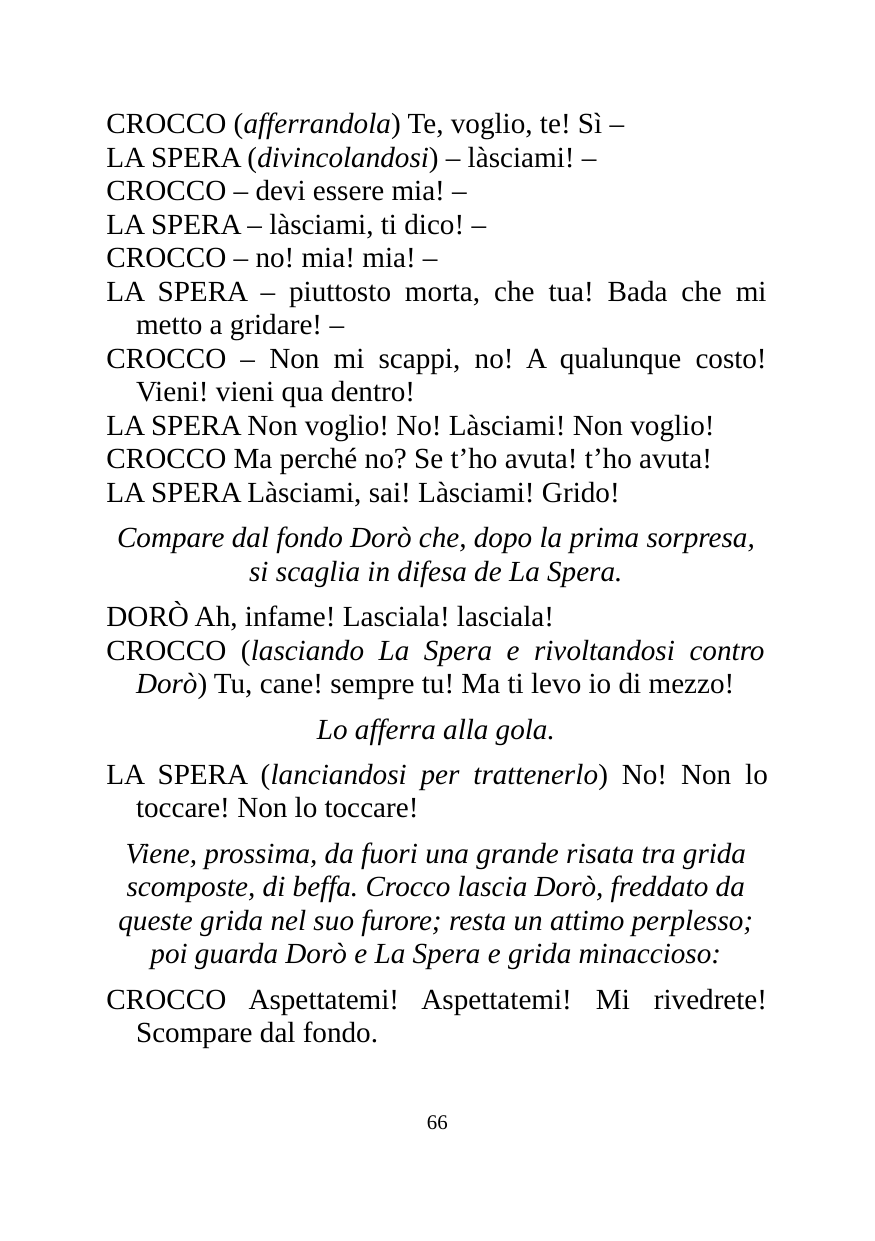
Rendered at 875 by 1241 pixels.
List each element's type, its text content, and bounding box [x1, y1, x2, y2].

text CROCCO Ma perché no? Se t’ho avuta! t’ho avuta! [106, 442, 768, 475]
text LA SPERA (lanciandosi per trattenerlo) No! Non lo toccare! Non lo toccare! [106, 757, 768, 824]
text Lo afferra alla gola. [106, 712, 768, 745]
text DORÒ Ah, infame! Lasciala! lasciala! [106, 599, 768, 633]
text LA SPERA – piuttosto morta, che tua! Bada che mi metto a gridare! – [106, 274, 768, 341]
text CROCCO (afferrandola) Te, voglio, te! Sì – [106, 106, 768, 140]
text CROCCO – devi essere mia! – [106, 173, 768, 207]
text LA SPERA – làsciami, ti dico! – [106, 207, 768, 240]
text CROCCO – Non mi scappi, no! A qualunque costo! Vieni! vieni qua dentro! [106, 341, 768, 408]
text LA SPERA Làsciami, sai! Làsciami! Grido! [106, 475, 768, 509]
text CROCCO (lasciando La Spera e rivoltandosi contro Dorò) Tu, cane! sempre tu! Ma ti levo io di mezzo! [106, 633, 768, 700]
text Compare dal fondo Dorò che, dopo la prima sorpresa, si scaglia in difesa de La Spera. [106, 521, 768, 588]
text Viene, prossima, da fuori una grande risata tra grida scomposte, di beffa. Crocco lascia Dorò, freddato da queste grida nel suo furore; resta un attimo perplesso; poi guarda Dorò e La Spera e grida minaccioso: [106, 836, 768, 970]
text LA SPERA (divincolandosi) – làsciami! – [106, 140, 768, 173]
text CROCCO Aspettatemi! Aspettatemi! Mi rivedrete! Scompare dal fondo. [106, 982, 768, 1049]
text LA SPERA Non voglio! No! Làsciami! Non voglio! [106, 408, 768, 442]
text CROCCO – no! mia! mia! – [106, 240, 768, 274]
